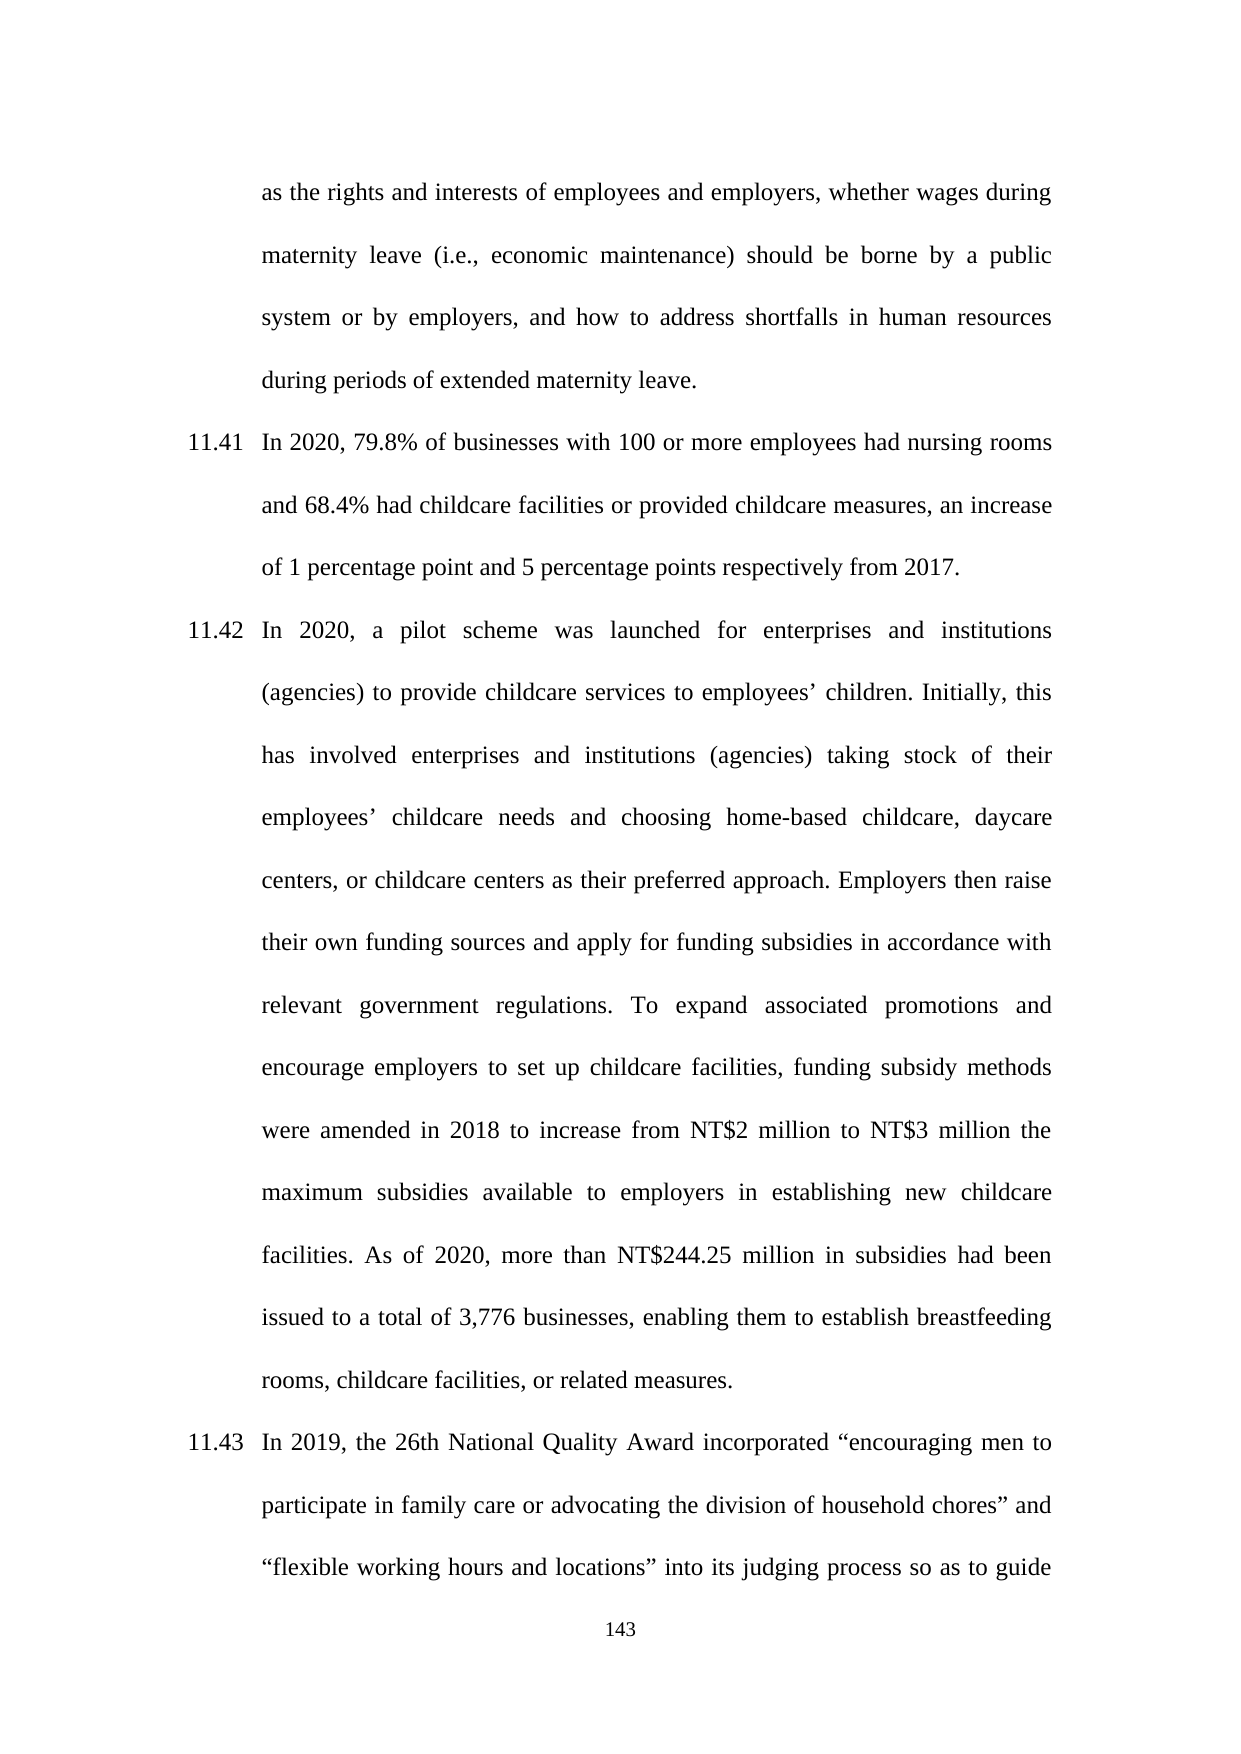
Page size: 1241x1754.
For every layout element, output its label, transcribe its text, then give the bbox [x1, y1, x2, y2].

list as the rights and interests of employees and employers, whether wages during maternity leave (i.e., economic maintenance) should be borne by a public system or by employers, and how to address shortfalls in human resources during periods of extended maternity leave. [187, 150, 1053, 400]
list In 2020, a pilot scheme was launched for enterprises and institutions (agencies) to provide childcare services to employees’ children. Initially, this has involved enterprises and institutions (agencies) taking stock of their employees’ childcare needs and choosing home-based childcare, daycare centers, or childcare centers as their preferred approach. Employers then raise their own funding sources and apply for funding subsidies in accordance with relevant government regulations. To expand associated promotions and encourage employers to set up childcare facilities, funding subsidy methods were amended in 2018 to increase from NT$2 million to NT$3 million the maximum subsidies available to employers in establishing new childcare facilities. As of 2020, more than NT$244.25 million in subsidies had been issued to a total of 3,776 businesses, enabling them to establish breastfeeding rooms, childcare facilities, or related measures. [187, 587, 1053, 1400]
list In 2019, the 26th National Quality Award incorporated “encouraging men to participate in family care or advocating the division of household chores” and “flexible working hours and locations” into its judging process so as to guide [187, 1400, 1053, 1587]
list In 2020, 79.8% of businesses with 100 or more employees had nursing rooms and 68.4% had childcare facilities or provided childcare measures, an increase of 1 percentage point and 5 percentage points respectively from 2017. [187, 400, 1053, 587]
